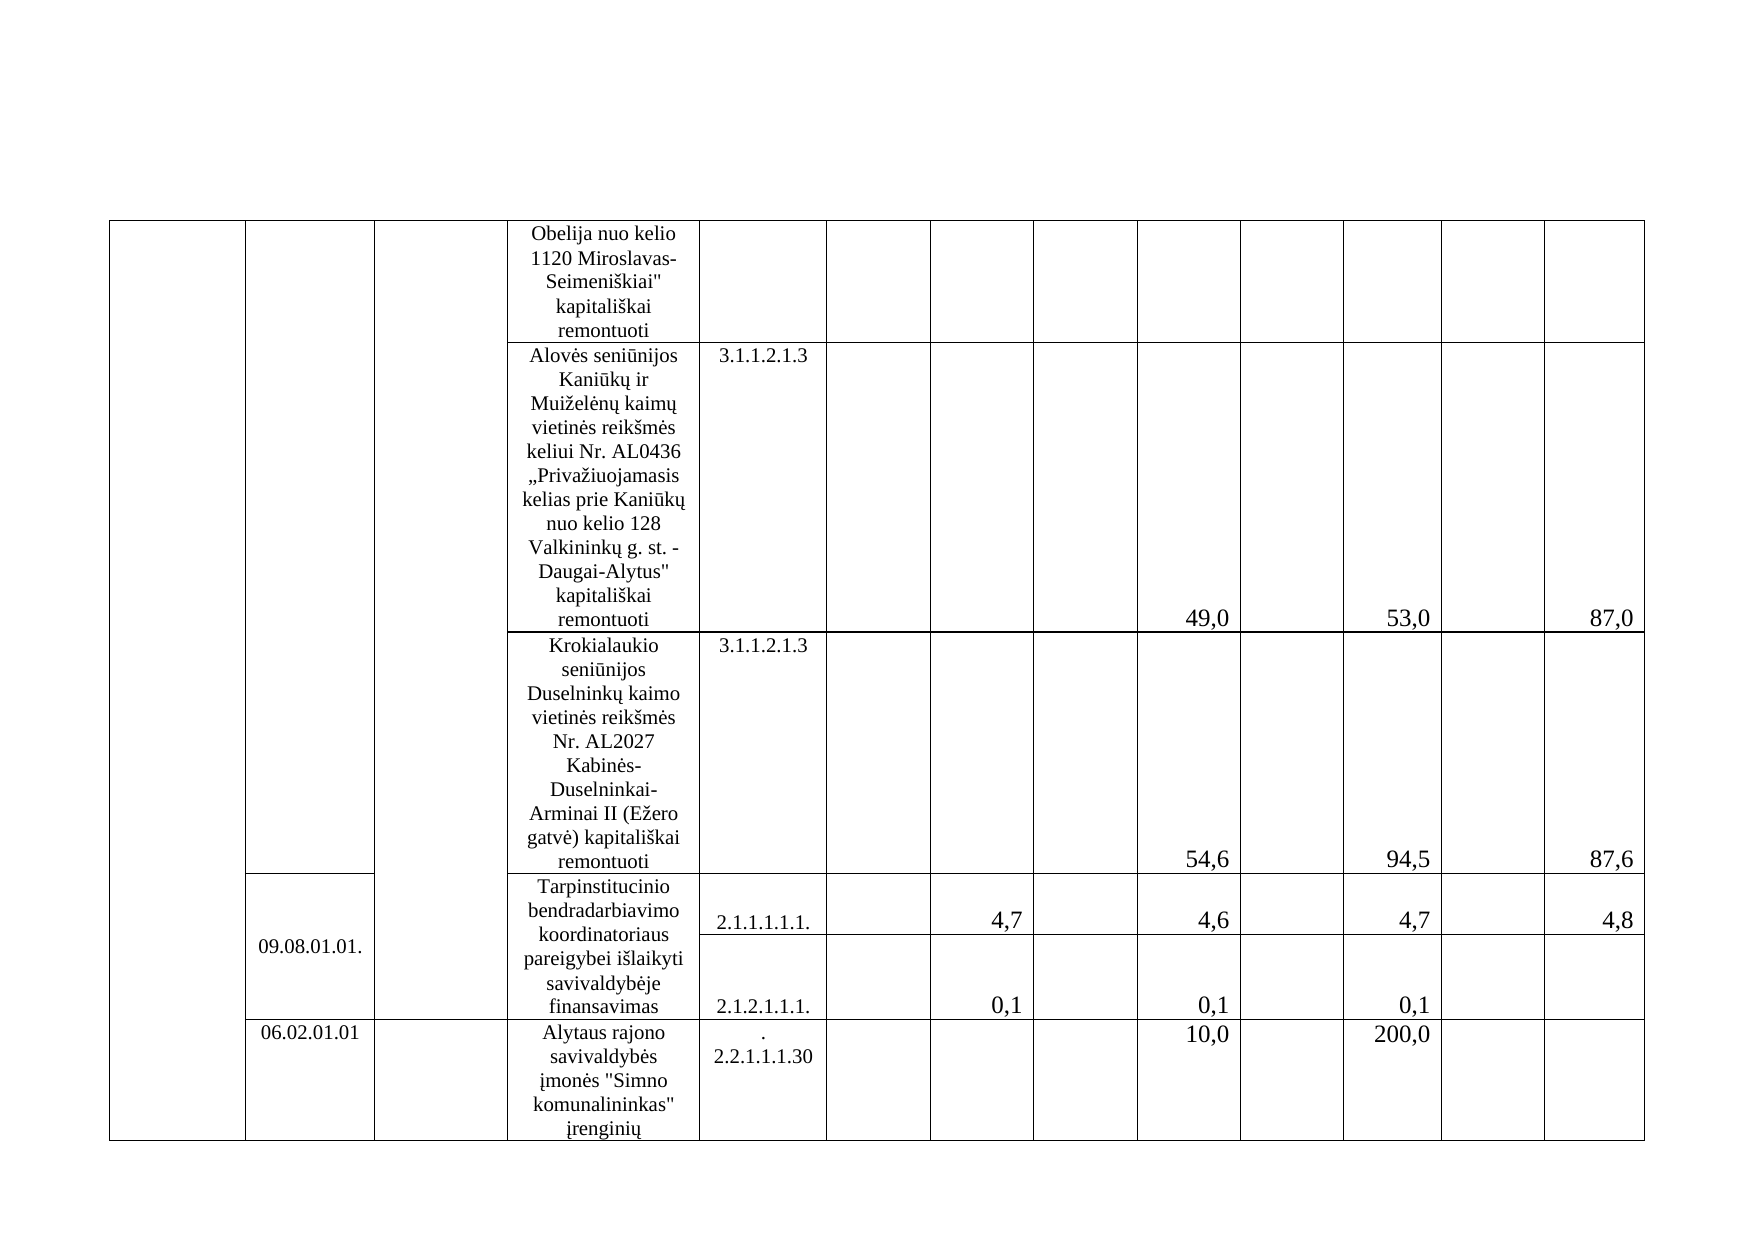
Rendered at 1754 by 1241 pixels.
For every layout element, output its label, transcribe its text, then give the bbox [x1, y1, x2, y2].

table_cell [1545, 935, 1644, 1018]
table_cell 4,7 [931, 874, 1033, 934]
table_cell [375, 1020, 507, 1140]
table_cell Obelija nuo kelio 1120 Miroslavas-Seimeniškiai" kapitališkai remontuoti [508, 221, 699, 342]
table_cell [827, 935, 930, 1018]
table_cell [827, 343, 930, 631]
table_cell [931, 1020, 1033, 1140]
table_cell [246, 221, 374, 873]
table_cell 2.1.1.1.1.1. [700, 874, 826, 934]
table_cell [375, 221, 507, 1018]
table_cell [931, 343, 1033, 631]
table_cell 2.1.2.1.1.1. [700, 935, 826, 1018]
table_cell [1034, 633, 1137, 873]
table_cell 3.1.1.2.1.3 [700, 343, 826, 631]
table_cell [1034, 874, 1137, 934]
table_cell [1241, 221, 1343, 342]
table_cell [827, 221, 930, 342]
table_cell [1344, 221, 1441, 342]
table_cell [827, 633, 930, 873]
table_cell [931, 221, 1033, 342]
table_cell Krokialaukio seniūnijos Duselninkų kaimo vietinės reikšmės Nr. AL2027 Kabinės-Duselninkai-Arminai II (Ežero gatvė) kapitališkai remontuoti [508, 633, 699, 873]
table_cell [1241, 935, 1343, 1018]
table_cell 87,6 [1545, 633, 1644, 873]
table_cell [1241, 633, 1343, 873]
table_cell 0,1 [1344, 935, 1441, 1018]
table_cell 06.02.01.01 [246, 1020, 374, 1140]
table_cell [700, 221, 826, 342]
table_cell [1241, 343, 1343, 631]
table_cell 3.1.1.2.1.3 [700, 633, 826, 873]
table_cell 54,6 [1138, 633, 1240, 873]
table_cell [1442, 633, 1544, 873]
table_cell [1241, 874, 1343, 934]
table_cell 94,5 [1344, 633, 1441, 873]
table_cell [1442, 343, 1544, 631]
table_cell [1034, 935, 1137, 1018]
table_cell 200,0 [1344, 1020, 1441, 1140]
table_cell [827, 874, 930, 934]
table_cell [1442, 1020, 1544, 1140]
table_cell [110, 221, 245, 1140]
table_cell 10,0 [1138, 1020, 1240, 1140]
table_cell 0,1 [931, 935, 1033, 1018]
table_cell 4,6 [1138, 874, 1240, 934]
table_cell 0,1 [1138, 935, 1240, 1018]
table_cell [1442, 935, 1544, 1018]
table_cell 87,0 [1545, 343, 1644, 631]
table_cell [1034, 1020, 1137, 1140]
table_cell Alovės seniūnijos Kaniūkų ir Muiželėnų kaimų vietinės reikšmės keliui Nr. AL0436 „Privažiuojamasis kelias prie Kaniūkų nuo kelio 128 Valkininkų g. st. -Daugai-Alytus" kapitališkai remontuoti [508, 343, 699, 631]
table_cell [1034, 343, 1137, 631]
table_cell . 2.2.1.1.1.30 [700, 1020, 826, 1140]
table_cell Alytaus rajono savivaldybės įmonės "Simno komunalininkas" įrenginių [508, 1020, 699, 1140]
table_cell [827, 1020, 930, 1140]
table_cell [1034, 221, 1137, 342]
table_cell [1545, 221, 1644, 342]
table_cell 09.08.01.01. [246, 874, 374, 1018]
table_cell [931, 633, 1033, 873]
table_cell [1442, 874, 1544, 934]
table_cell 4,7 [1344, 874, 1441, 934]
table_cell [1241, 1020, 1343, 1140]
table_cell 49,0 [1138, 343, 1240, 631]
table_cell [1138, 221, 1240, 342]
table_cell Tarpinstitucinio bendradarbiavimo koordinatoriaus pareigybei išlaikyti savivaldybėje finansavimas [508, 874, 699, 1018]
table_cell 4,8 [1545, 874, 1644, 934]
table_cell 53,0 [1344, 343, 1441, 631]
table_cell [1545, 1020, 1644, 1140]
table_cell [1442, 221, 1544, 342]
